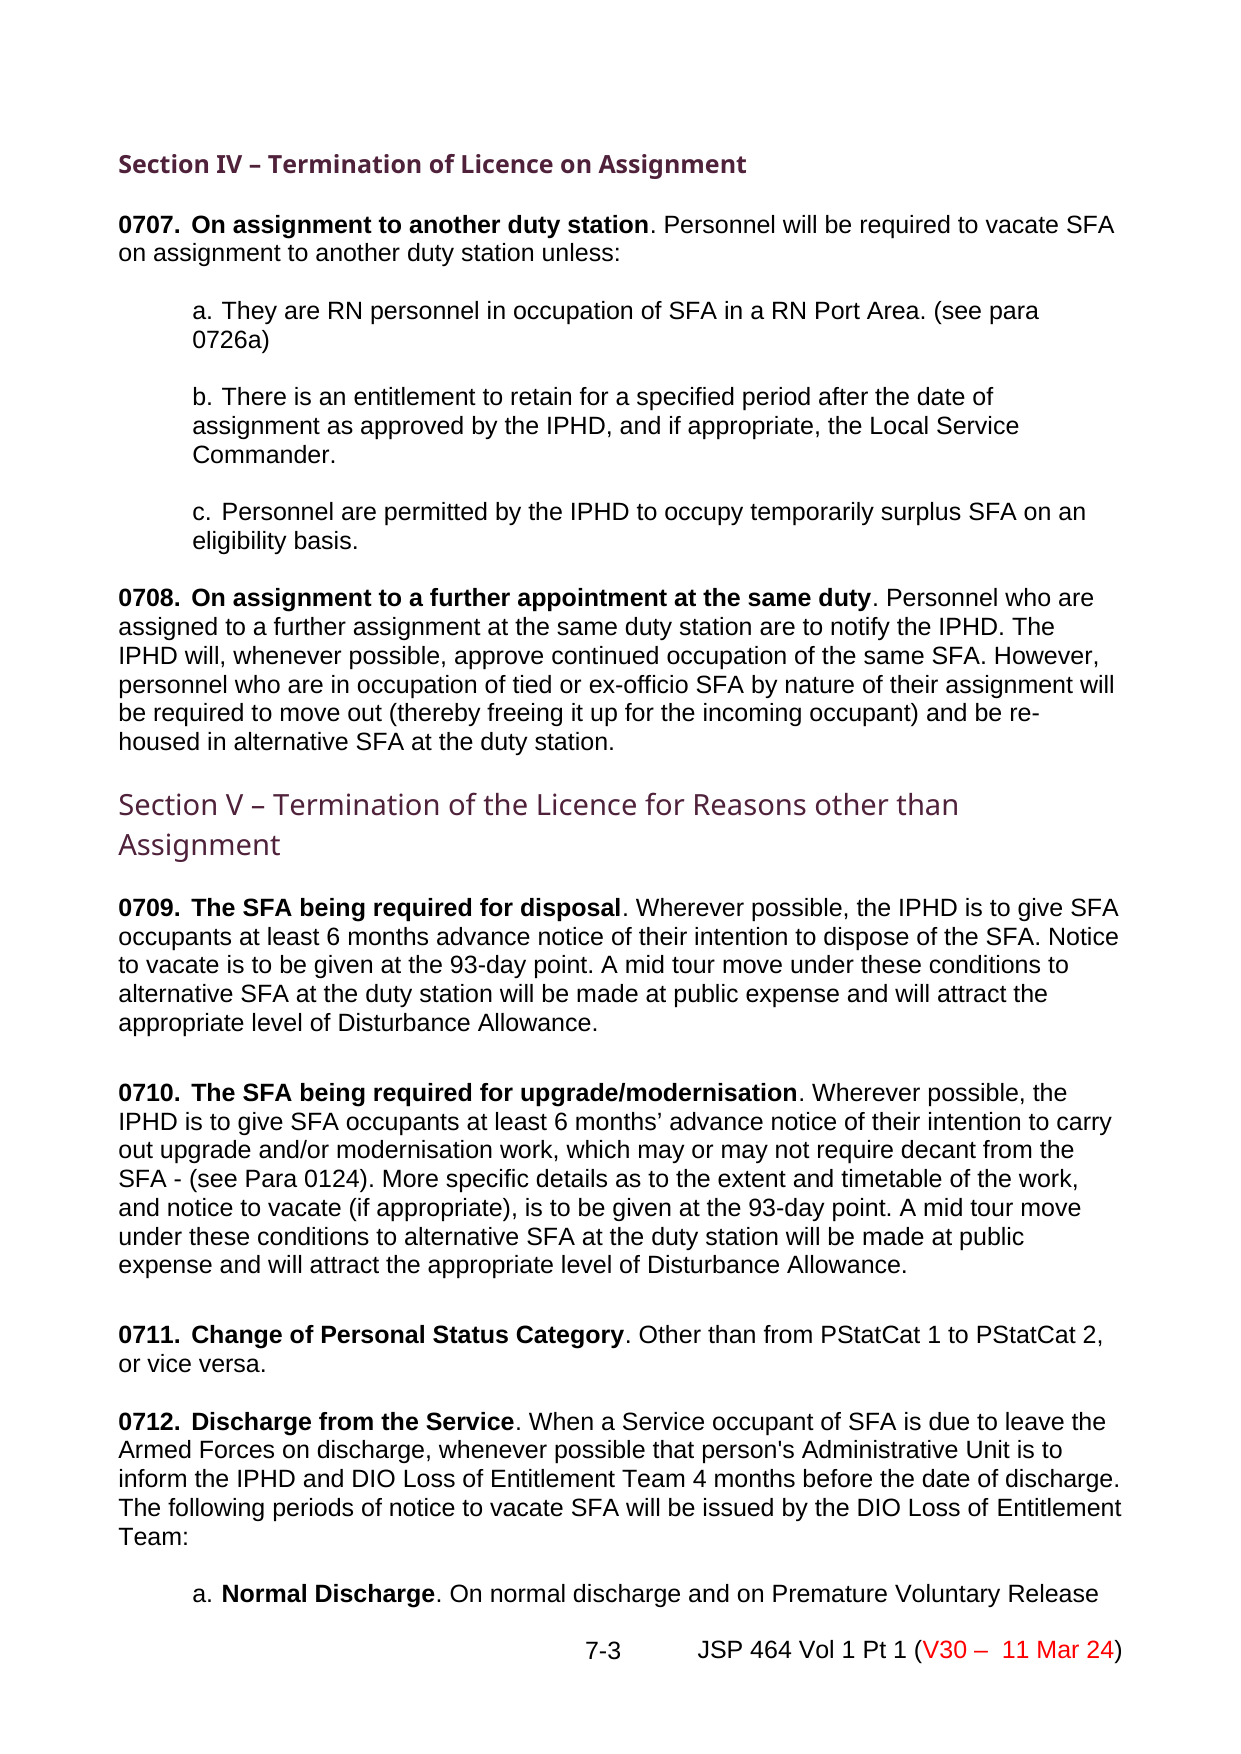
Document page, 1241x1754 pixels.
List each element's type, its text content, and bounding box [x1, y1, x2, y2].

list On assignment to a further appointment at the same duty. Personnel who are assigned to a further assignment at the same duty station are to notify the IPHD. The IPHD will, whenever possible, approve continued occupation of the same SFA. However, personnel who are in occupation of tied or ex-officio SFA by nature of their assignment will be required to move out (thereby freeing it up for the incoming occupant) and be re-housed in alternative SFA at the duty station. [118, 583, 1122, 756]
list Personnel are permitted by the IPHD to occupy temporarily surplus SFA on an eligibility basis. [192, 497, 1122, 555]
list The SFA being required for disposal. Wherever possible, the IPHD is to give SFA occupants at least 6 months advance notice of their intention to dispose of the SFA. Notice to vacate is to be given at the 93-day point. A mid tour move under these conditions to alternative SFA at the duty station will be made at public expense and will attract the appropriate level of Disturbance Allowance. [118, 893, 1122, 1037]
list They are RN personnel in occupation of SFA in a RN Port Area. (see para 0726a) [192, 296, 1122, 353]
list The SFA being required for upgrade/modernisation. Wherever possible, the IPHD is to give SFA occupants at least 6 months’ advance notice of their intention to carry out upgrade and/or modernisation work, which may or may not require decant from the SFA - (see Para 0124). More specific details as to the extent and timetable of the work, and notice to vacate (if appropriate), is to be given at the 93-day point. A mid tour move under these conditions to alternative SFA at the duty station will be made at public expense and will attract the appropriate level of Disturbance Allowance. [118, 1078, 1122, 1279]
list Change of Personal Status Category. Other than from PStatCat 1 to PStatCat 2, or vice versa. [118, 1320, 1122, 1378]
list There is an entitlement to retain for a specified period after the date of assignment as approved by the IPHD, and if appropriate, the Local Service Commander. [192, 382, 1122, 468]
subtitle Section V – Termination of the Licence for Reasons other than Assignment [118, 785, 1122, 864]
list Discharge from the Service. When a Service occupant of SFA is due to leave the Armed Forces on discharge, whenever possible that person's Administrative Unit is to inform the IPHD and DIO Loss of Entitlement Team 4 months before the date of discharge. The following periods of notice to vacate SFA will be issued by the DIO Loss of Entitlement Team: [118, 1407, 1122, 1550]
list On assignment to another duty station. Personnel will be required to vacate SFA on assignment to another duty station unless: [118, 210, 1122, 267]
list Normal Discharge. On normal discharge and on Premature Voluntary Release [192, 1579, 1122, 1608]
text Section IV – Termination of Licence on Assignment [118, 147, 1122, 181]
